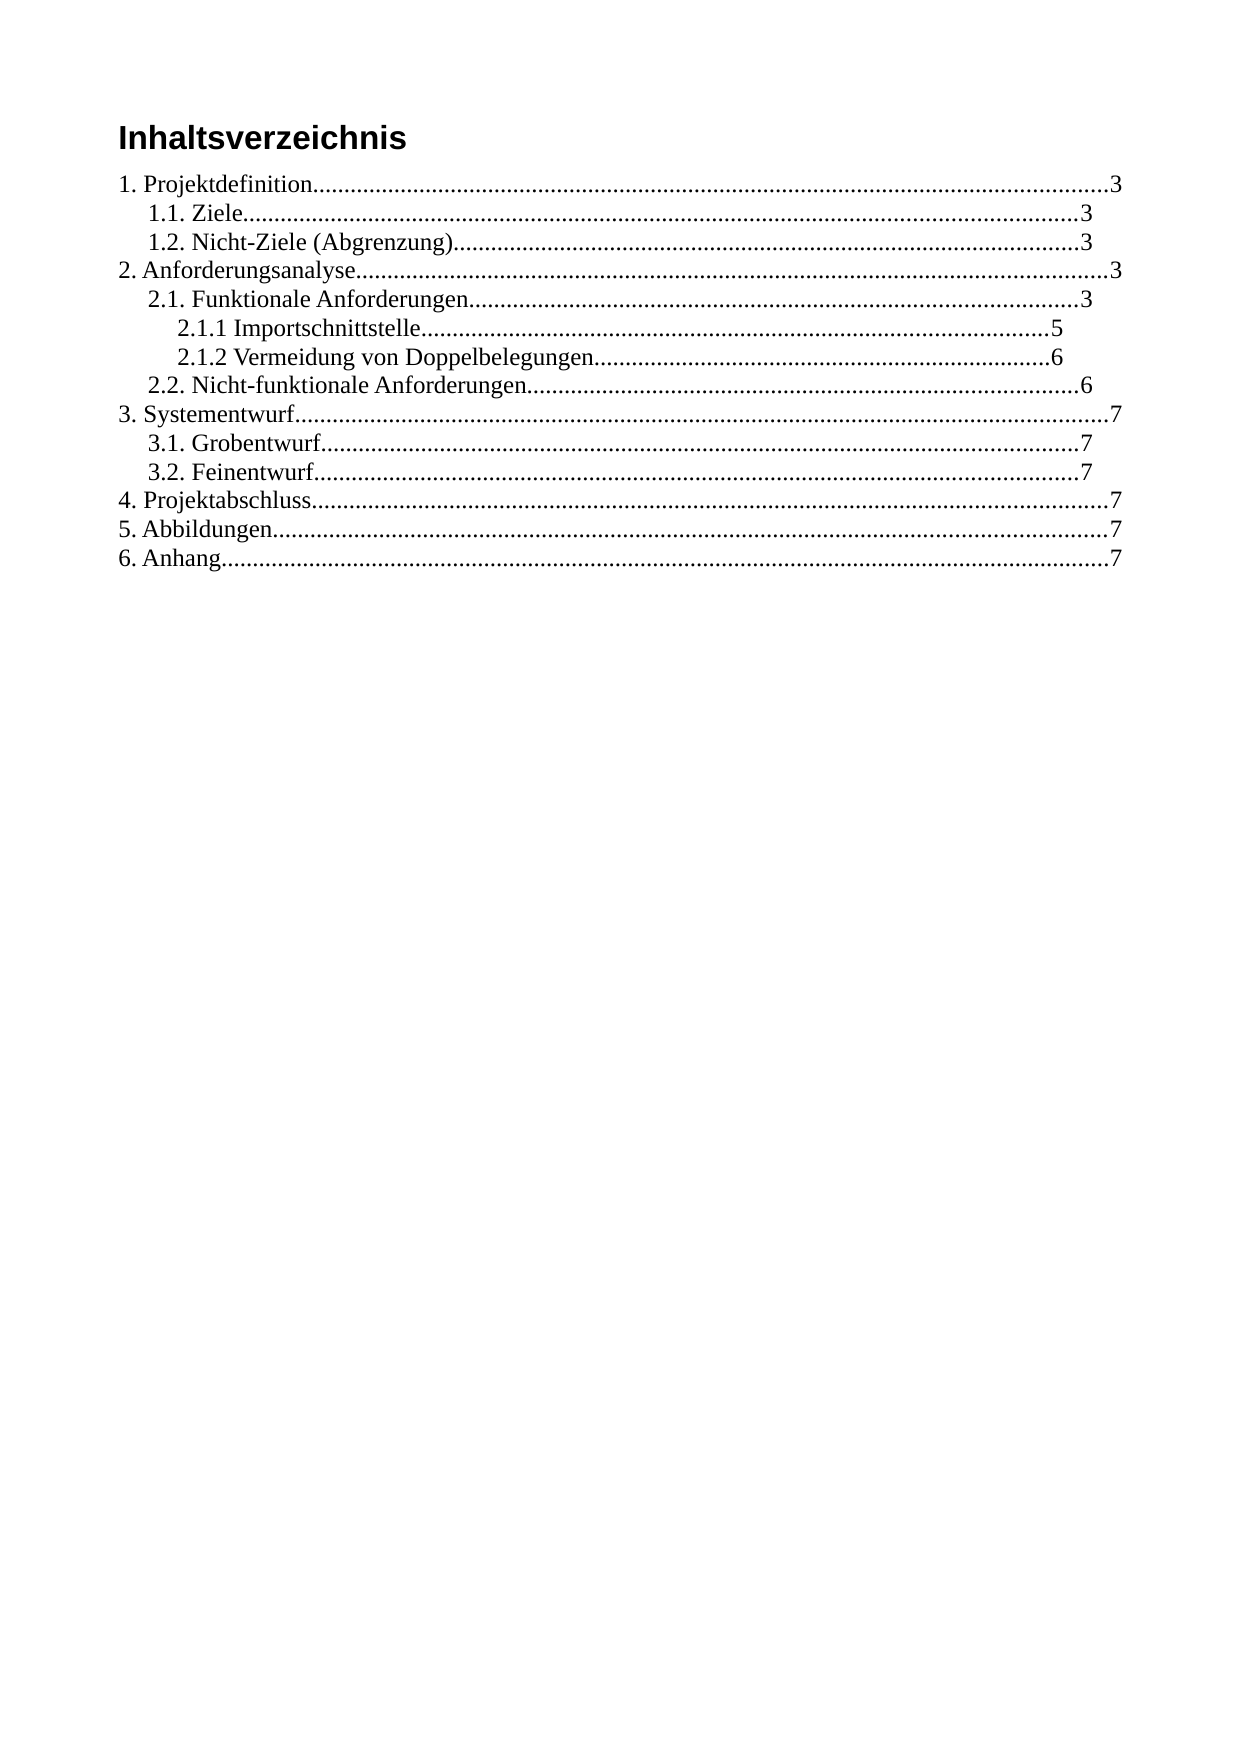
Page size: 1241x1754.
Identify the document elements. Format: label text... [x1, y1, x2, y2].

text 2.2. Nicht-funktionale Anforderungen 6 [148, 370, 1122, 399]
text 2.1.1 Importschnittstelle 5 [177, 313, 1122, 342]
text 2.1.2 Vermeidung von Doppelbelegungen 6 [177, 342, 1122, 370]
text 1. Projektdefinition 3 [118, 169, 1122, 198]
text 2. Anforderungsanalyse 3 [118, 255, 1122, 284]
text 2.1. Funktionale Anforderungen 3 [148, 284, 1122, 313]
text 3.1. Grobentwurf 7 [148, 428, 1122, 457]
text 4. Projektabschluss 7 [118, 485, 1122, 514]
text 3. Systementwurf 7 [118, 399, 1122, 428]
text 1.1. Ziele 3 [148, 198, 1122, 227]
subtitle Inhaltsverzeichnis [118, 118, 1122, 157]
text 1.2. Nicht-Ziele (Abgrenzung) 3 [148, 227, 1122, 255]
text 3.2. Feinentwurf 7 [148, 457, 1122, 485]
text 6. Anhang 7 [118, 543, 1122, 572]
text 5. Abbildungen 7 [118, 514, 1122, 543]
